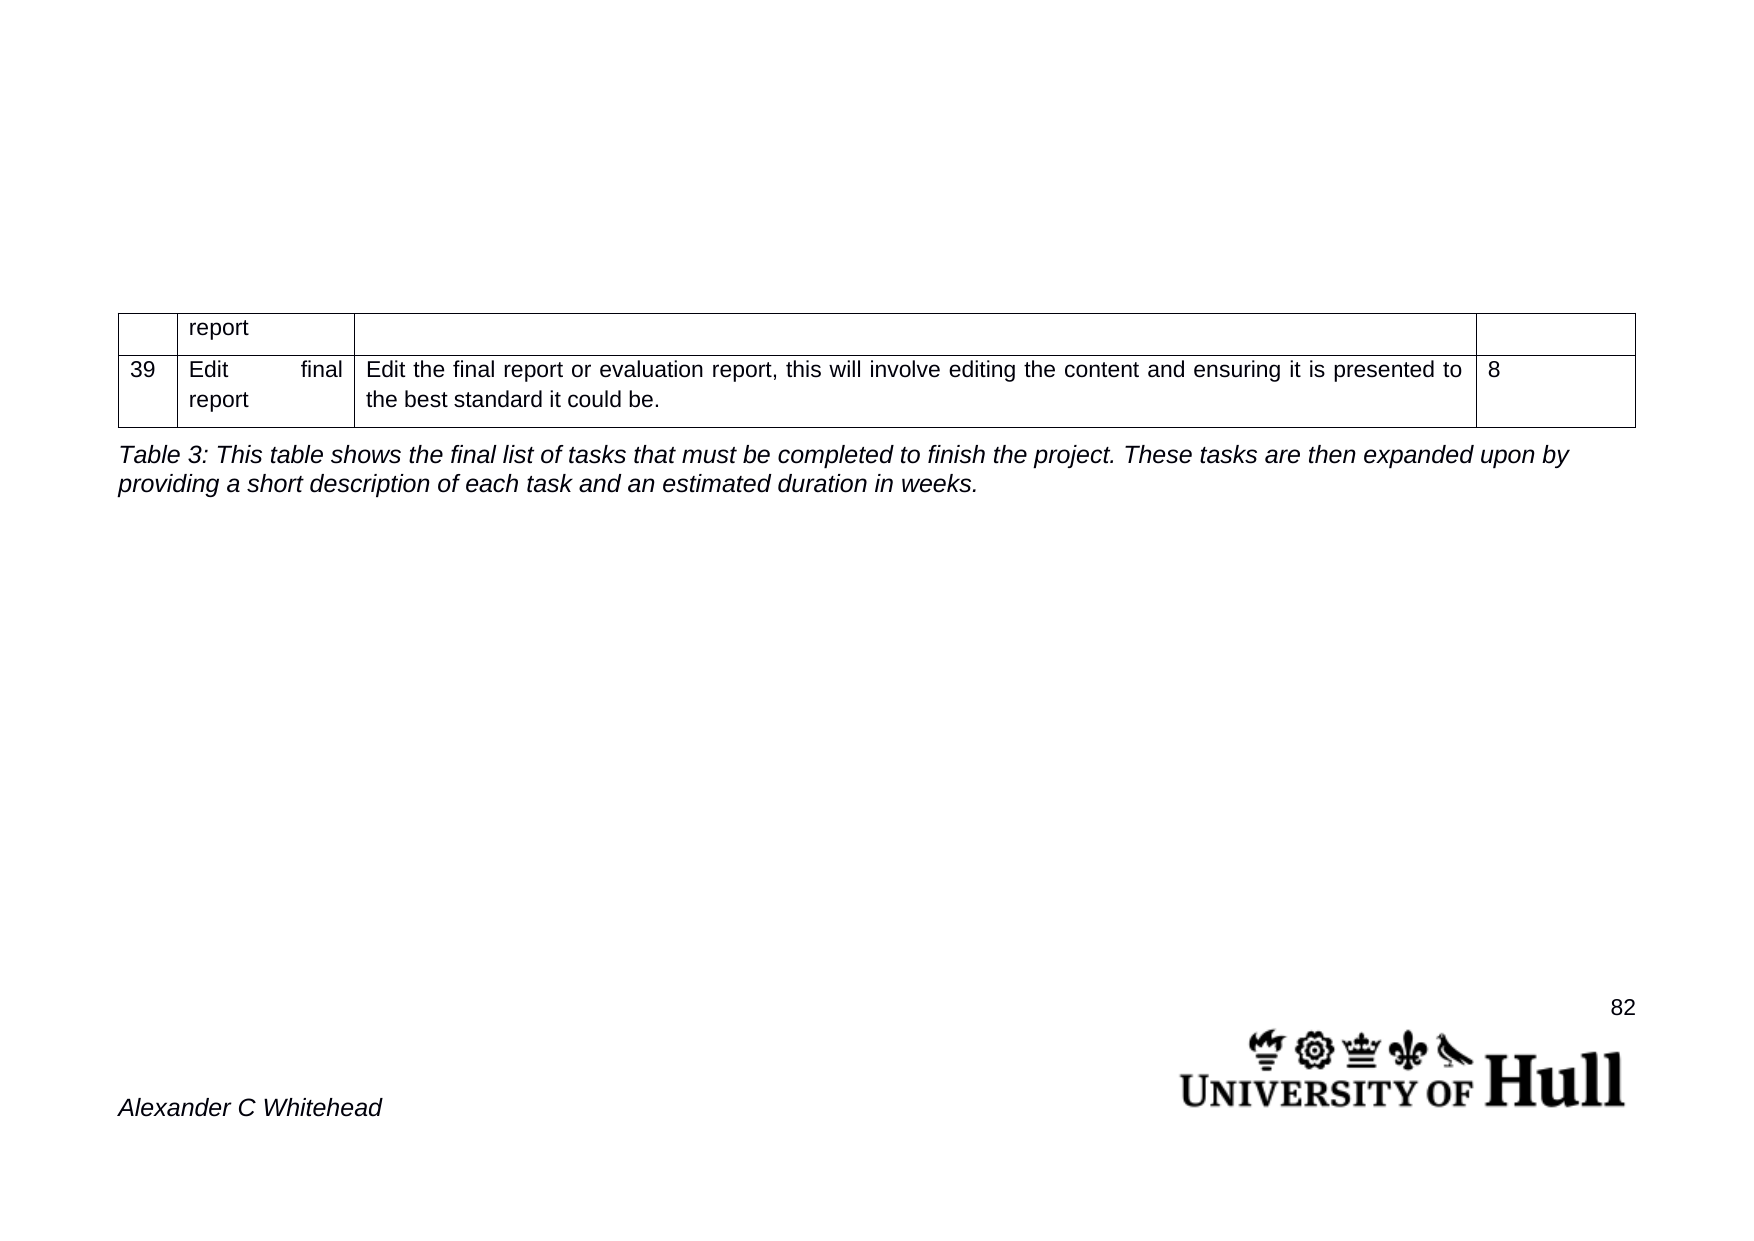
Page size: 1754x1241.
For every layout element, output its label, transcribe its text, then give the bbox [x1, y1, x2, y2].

table_cell [119, 314, 177, 354]
table_cell Edit the final report or evaluation report, this will involve editing the content and ensuring it is presented to the best standard it could be. [355, 356, 1476, 427]
table_cell [1477, 314, 1635, 354]
table_cell 39 [119, 356, 177, 427]
table_cell Edit final report [178, 356, 354, 427]
text Table 3: This table shows the final list of tasks that must be completed to finish the project. These tasks are then expanded upon by providing a short description of each task and an estimated duration in weeks. [118, 440, 1636, 498]
picture [1173, 1020, 1634, 1117]
table_cell report [178, 314, 354, 354]
table_cell 8 [1477, 356, 1635, 427]
table_cell [355, 314, 1476, 354]
